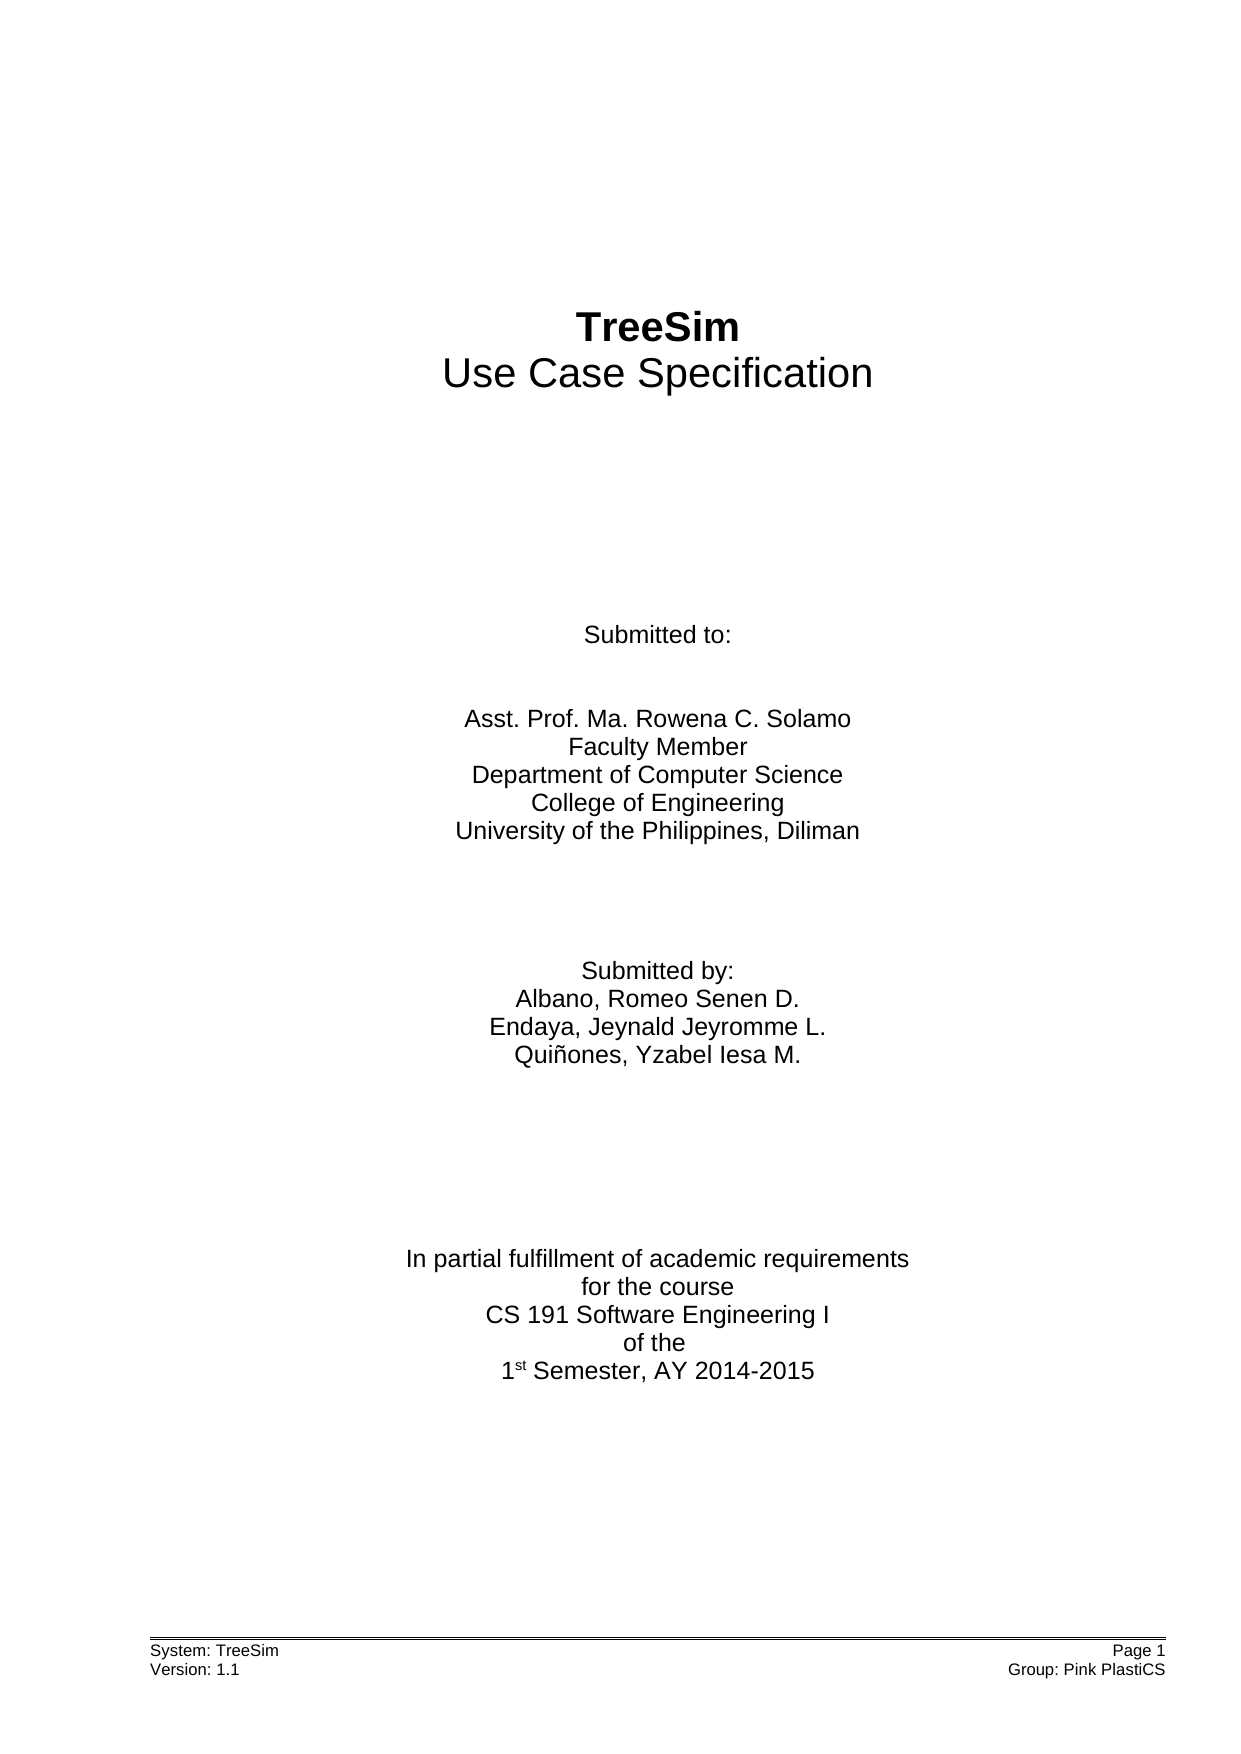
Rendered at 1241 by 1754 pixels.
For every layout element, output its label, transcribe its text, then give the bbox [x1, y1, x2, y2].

subtitle 1st Semester, AY 2014-2015 [150, 1357, 1166, 1444]
text Submitted by: [150, 957, 1166, 985]
text Submitted to: [150, 621, 1166, 649]
text Use Case Specification [150, 350, 1166, 397]
text Asst. Prof. Ma. Rowena C. Solamo [150, 705, 1166, 733]
text Faculty Member [150, 733, 1166, 761]
text College of Engineering [150, 789, 1166, 817]
text CS 191 Software Engineering I [150, 1301, 1166, 1329]
text TreeSim [150, 304, 1166, 350]
text Albano, Romeo Senen D. [150, 985, 1166, 1013]
text of the [150, 1329, 1166, 1357]
text In partial fulfillment of academic requirements [150, 1245, 1166, 1273]
text Quiñones, Yzabel Iesa M. [150, 1041, 1166, 1069]
text University of the Philippines, Diliman [150, 817, 1166, 845]
text Department of Computer Science [150, 761, 1166, 789]
text for the course [150, 1273, 1166, 1301]
text Endaya, Jeynald Jeyromme L. [150, 1013, 1166, 1041]
